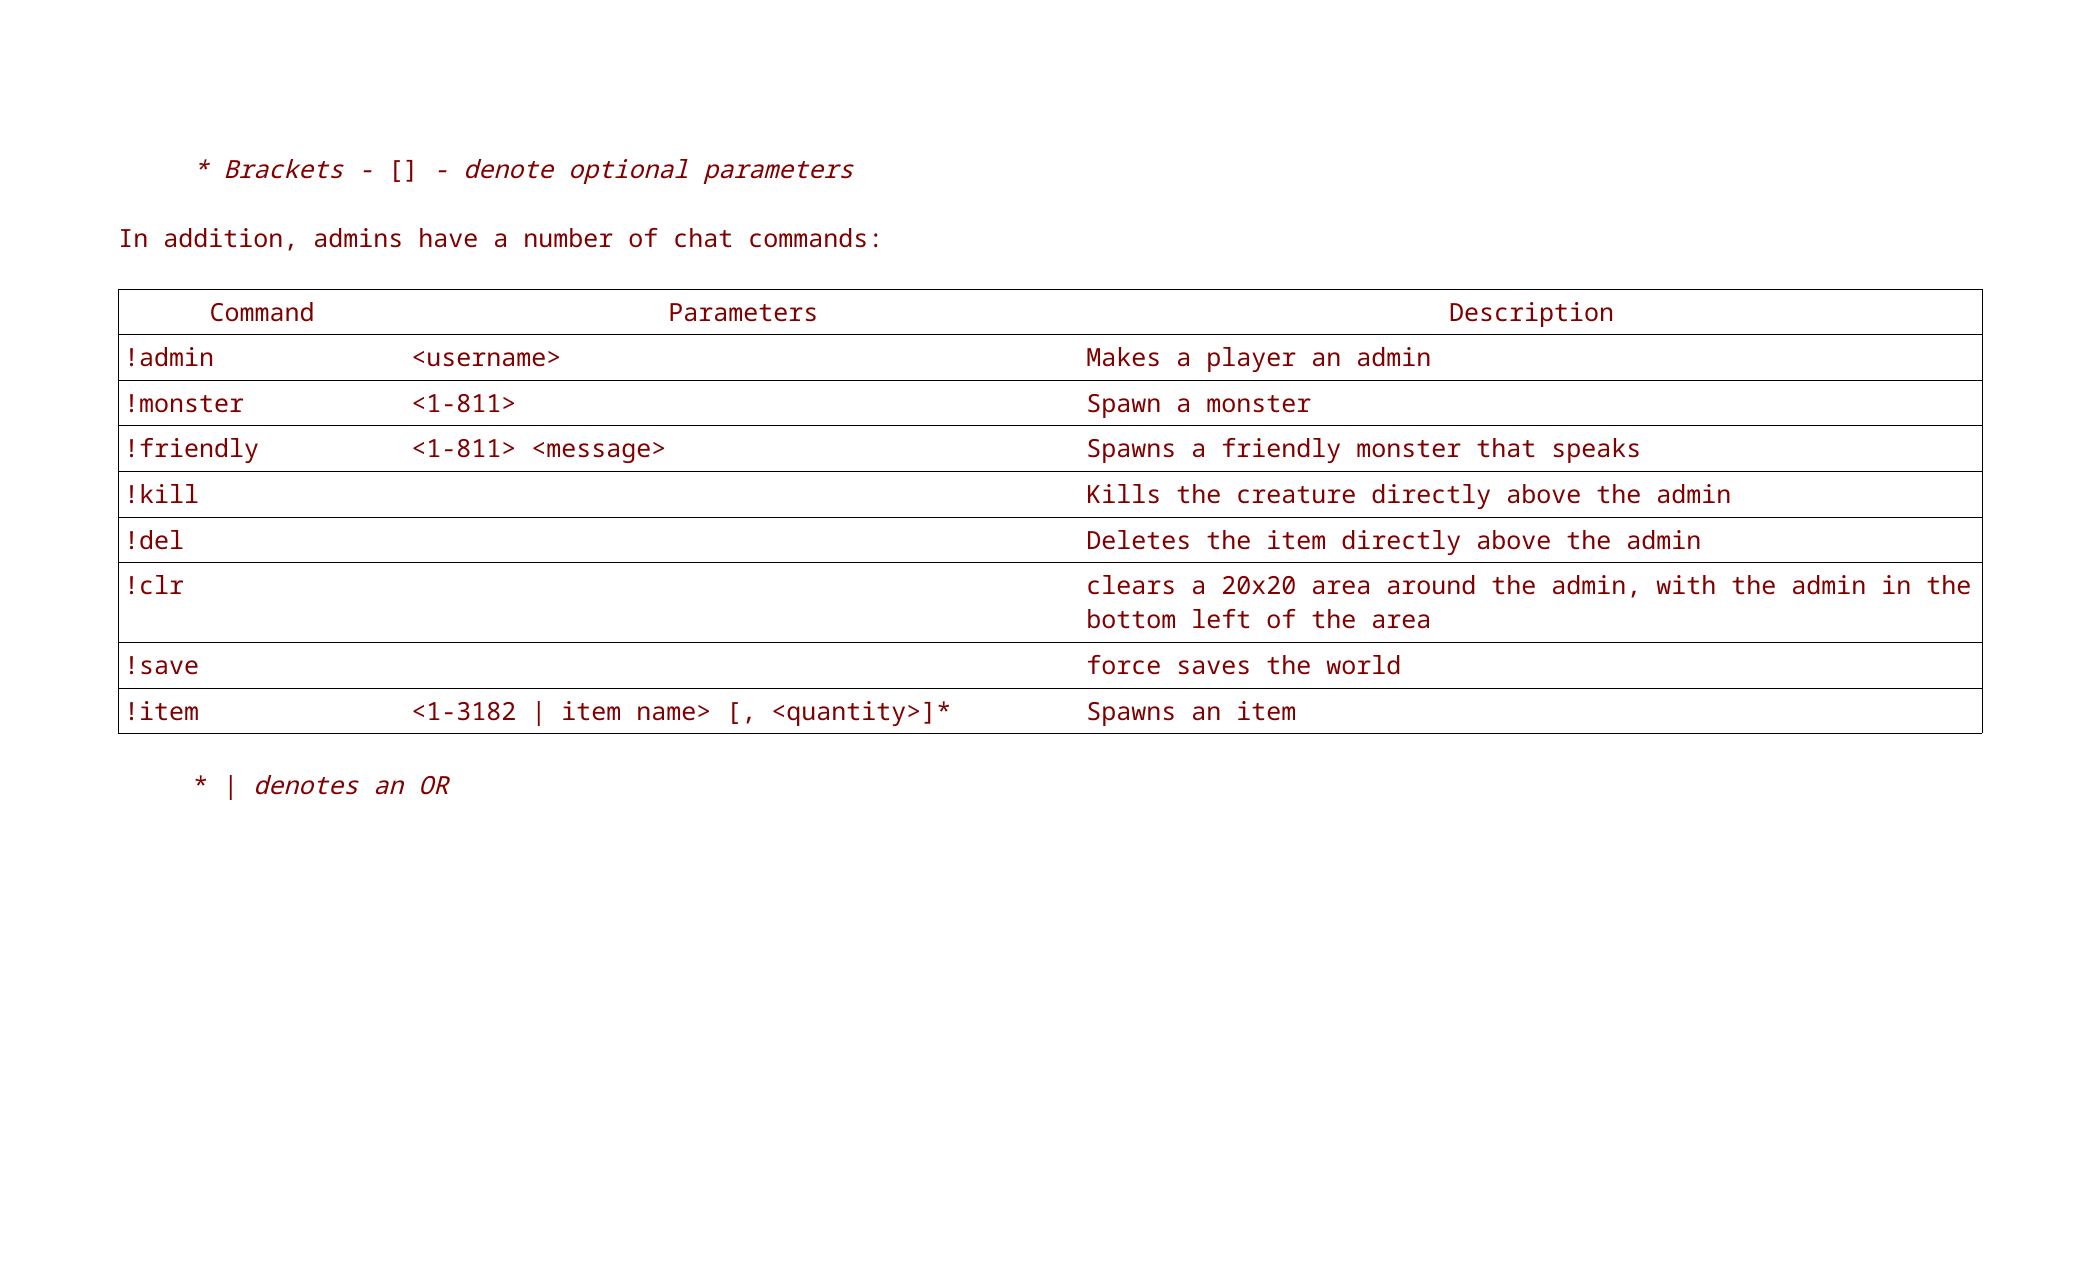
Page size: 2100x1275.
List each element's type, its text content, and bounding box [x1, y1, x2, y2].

table_cell !kill [119, 472, 406, 517]
table_cell Kills the creature directly above the admin [1080, 472, 1982, 517]
table_cell !clr [119, 563, 406, 642]
table_cell <1-811> [406, 381, 1080, 425]
table_cell !save [119, 643, 406, 687]
table_cell <1-811> <message> [406, 426, 1080, 471]
table_header Parameters [406, 290, 1080, 334]
list * | denotes an OR [156, 767, 1982, 801]
table_cell [406, 472, 1080, 517]
table_cell [406, 518, 1080, 562]
list * Brackets - [] - denote optional parameters [156, 152, 1982, 186]
table_cell !monster [119, 381, 406, 425]
table_header Description [1080, 290, 1982, 334]
table_cell Makes a player an admin [1080, 335, 1982, 380]
table_cell Spawns a friendly monster that speaks [1080, 426, 1982, 471]
table_cell !del [119, 518, 406, 562]
table_cell [406, 643, 1080, 687]
table_cell !admin [119, 335, 406, 380]
table_cell Spawns an item [1080, 689, 1982, 733]
table_cell force saves the world [1080, 643, 1982, 687]
text In addition, admins have a number of chat commands: [118, 220, 1982, 254]
table_cell Spawn a monster [1080, 381, 1982, 425]
table_cell clears a 20x20 area around the admin, with the admin in the bottom left of the area [1080, 563, 1982, 642]
table_cell <1-3182 | item name> [, <quantity>]* [406, 689, 1080, 733]
table_header Command [119, 290, 406, 334]
table_cell !item [119, 689, 406, 733]
table_cell Deletes the item directly above the admin [1080, 518, 1982, 562]
table_cell <username> [406, 335, 1080, 380]
table_cell [406, 563, 1080, 642]
table_cell !friendly [119, 426, 406, 471]
